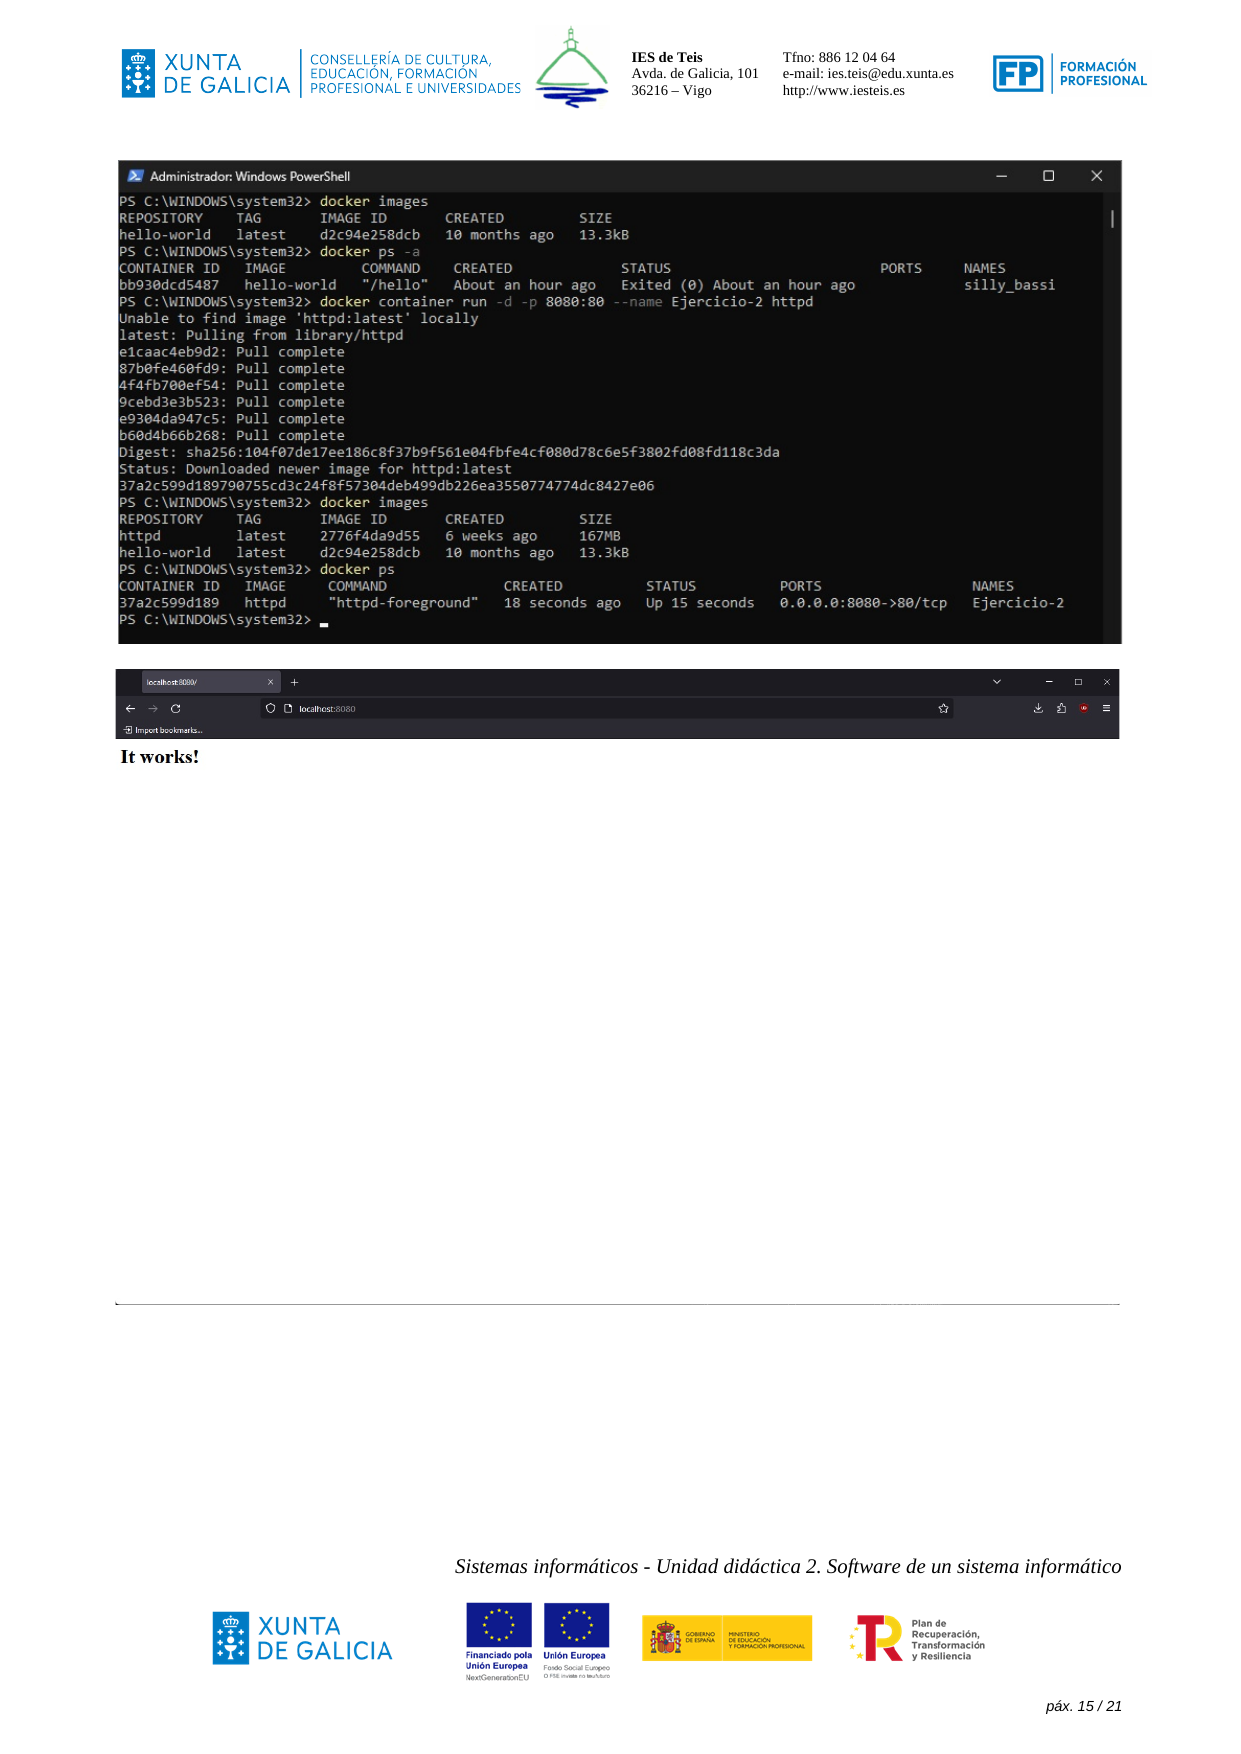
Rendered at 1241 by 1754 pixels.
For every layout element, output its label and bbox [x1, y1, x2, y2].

picture [121, 49, 521, 98]
picture [534, 25, 611, 110]
picture [118, 160, 1123, 644]
picture [212, 1592, 1020, 1688]
picture [989, 50, 1153, 97]
picture [115, 669, 1120, 1305]
